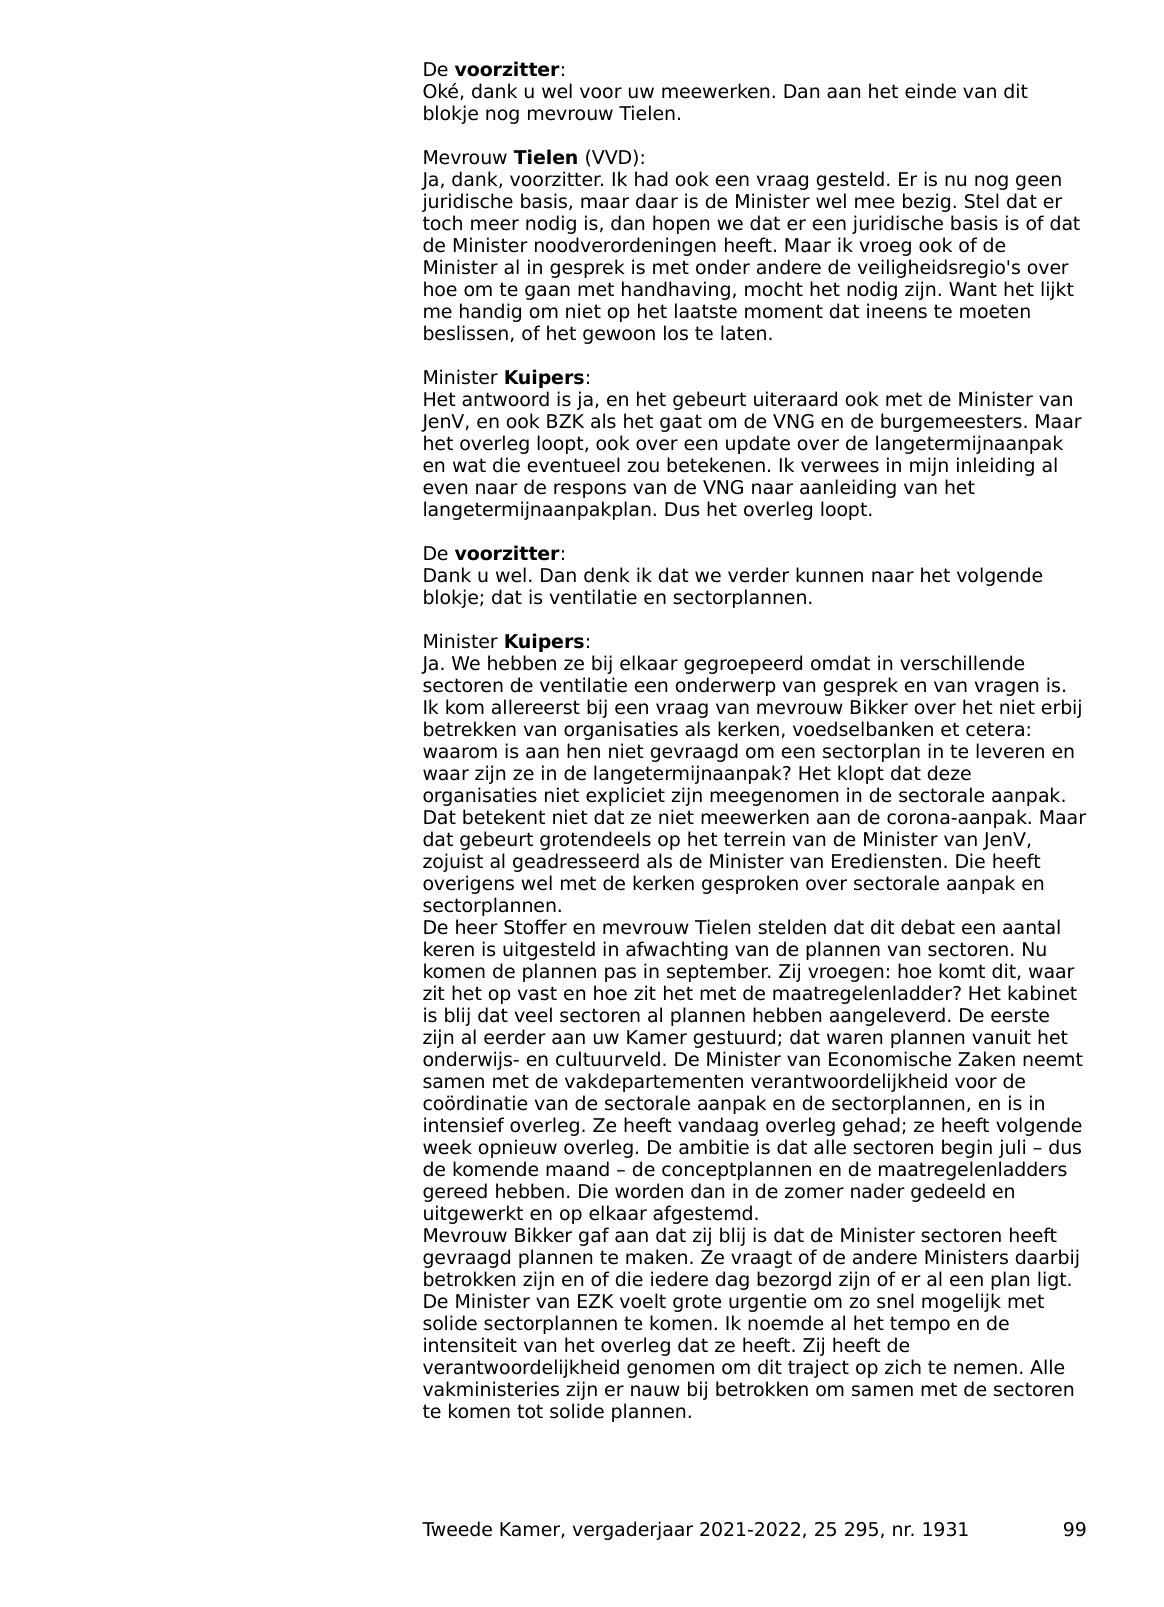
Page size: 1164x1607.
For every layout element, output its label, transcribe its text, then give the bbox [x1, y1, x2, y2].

text Ik kom allereerst bij een vraag van mevrouw Bikker over het niet erbij betrekken van organisaties als kerken, voedselbanken et cetera: waarom is aan hen niet gevraagd om een sectorplan in te leveren en waar zijn ze in de langetermijnaanpak? Het klopt dat deze organisaties niet expliciet zijn meegenomen in de sectorale aanpak. Dat betekent niet dat ze niet meewerken aan de corona-aanpak. Maar dat gebeurt grotendeels op het terrein van de Minister van JenV, zojuist al geadresseerd als de Minister van Erediensten. Die heeft overigens wel met de kerken gesproken over sectorale aanpak en sectorplannen. [422, 697, 1087, 917]
text De voorzitter: [422, 543, 1087, 565]
text Ja. We hebben ze bij elkaar gegroepeerd omdat in verschillende sectoren de ventilatie een onderwerp van gesprek en van vragen is. [422, 653, 1087, 697]
text Mevrouw Bikker gaf aan dat zij blij is dat de Minister sectoren heeft gevraagd plannen te maken. Ze vraagt of de andere Ministers daarbij betrokken zijn en of die iedere dag bezorgd zijn of er al een plan ligt. De Minister van EZK voelt grote urgentie om zo snel mogelijk met solide sectorplannen te komen. Ik noemde al het tempo en de intensiteit van het overleg dat ze heeft. Zij heeft de verantwoordelijkheid genomen om dit traject op zich te nemen. Alle vakministeries zijn er nauw bij betrokken om samen met de sectoren te komen tot solide plannen. [422, 1225, 1087, 1423]
text De heer Stoffer en mevrouw Tielen stelden dat dit debat een aantal keren is uitgesteld in afwachting van de plannen van sectoren. Nu komen de plannen pas in september. Zij vroegen: hoe komt dit, waar zit het op vast en hoe zit het met de maatregelenladder? Het kabinet is blij dat veel sectoren al plannen hebben aangeleverd. De eerste zijn al eerder aan uw Kamer gestuurd; dat waren plannen vanuit het onderwijs- en cultuurveld. De Minister van Economische Zaken neemt samen met de vakdepartementen verantwoordelijkheid voor de coördinatie van de sectorale aanpak en de sectorplannen, en is in intensief overleg. Ze heeft vandaag overleg gehad; ze heeft volgende week opnieuw overleg. De ambitie is dat alle sectoren begin juli – dus de komende maand – de conceptplannen en de maatregelenladders gereed hebben. Die worden dan in de zomer nader gedeeld en uitgewerkt en op elkaar afgestemd. [422, 917, 1087, 1225]
text Het antwoord is ja, en het gebeurt uiteraard ook met de Minister van JenV, en ook BZK als het gaat om de VNG en de burgemeesters. Maar het overleg loopt, ook over een update over de langetermijnaanpak en wat die eventueel zou betekenen. Ik verwees in mijn inleiding al even naar de respons van de VNG naar aanleiding van het langetermijnaanpakplan. Dus het overleg loopt. [422, 389, 1087, 521]
text Minister Kuipers: [422, 631, 1087, 653]
text Oké, dank u wel voor uw meewerken. Dan aan het einde van dit blokje nog mevrouw Tielen. [422, 81, 1087, 125]
text Minister Kuipers: [422, 367, 1087, 389]
text Mevrouw Tielen (VVD): [422, 147, 1087, 169]
text Dank u wel. Dan denk ik dat we verder kunnen naar het volgende blokje; dat is ventilatie en sectorplannen. [422, 565, 1087, 609]
text Ja, dank, voorzitter. Ik had ook een vraag gesteld. Er is nu nog geen juridische basis, maar daar is de Minister wel mee bezig. Stel dat er toch meer nodig is, dan hopen we dat er een juridische basis is of dat de Minister noodverordeningen heeft. Maar ik vroeg ook of de Minister al in gesprek is met onder andere de veiligheidsregio's over hoe om te gaan met handhaving, mocht het nodig zijn. Want het lijkt me handig om niet op het laatste moment dat ineens te moeten beslissen, of het gewoon los te laten. [422, 169, 1087, 345]
text De voorzitter: [422, 59, 1087, 81]
